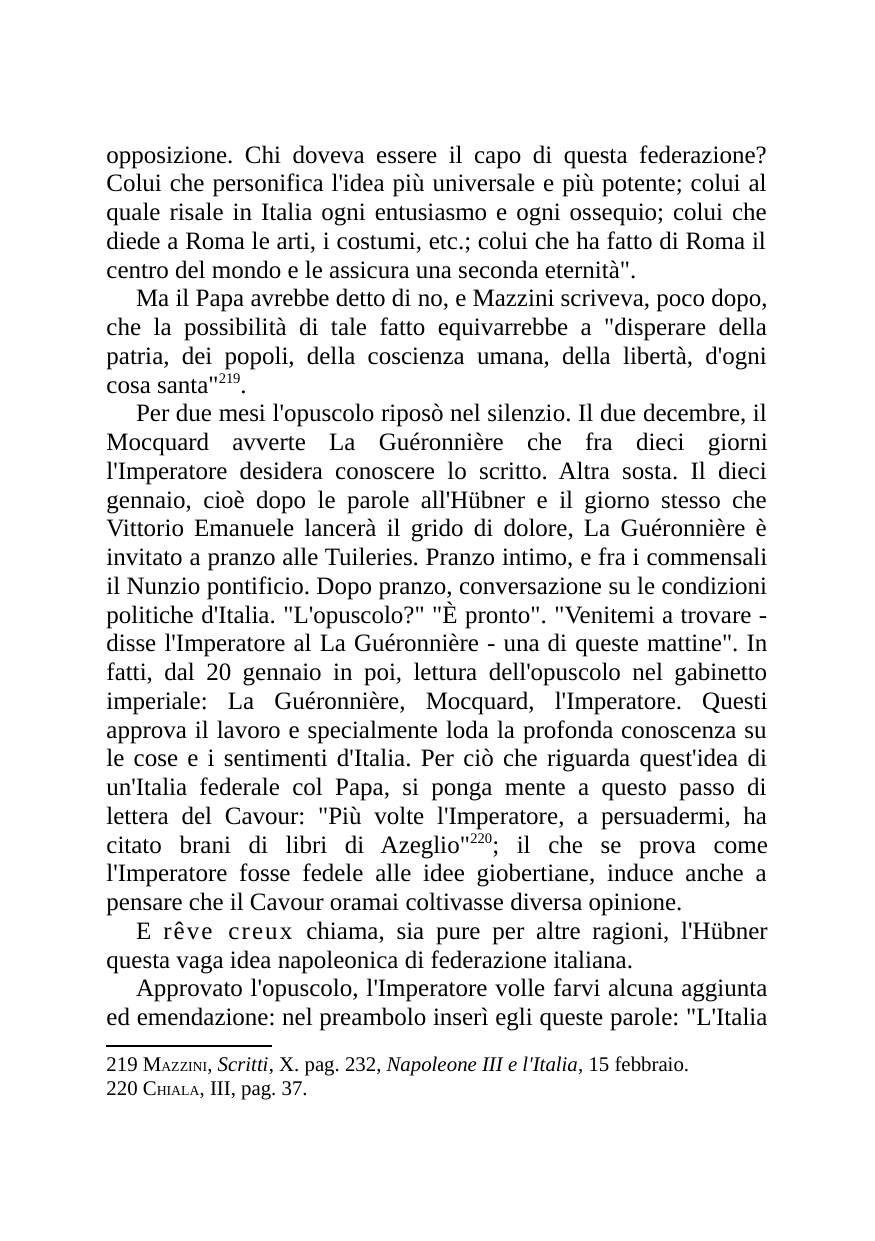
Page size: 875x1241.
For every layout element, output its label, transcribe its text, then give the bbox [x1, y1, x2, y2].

text opposizione. Chi doveva essere il capo di questa federazione? Colui che personifica l'idea più universale e più potente; colui al quale risale in Italia ogni entusiasmo e ogni ossequio; colui che diede a Roma le arti, i costumi, etc.; colui che ha fatto di Roma il centro del mondo e le assicura una seconda eternità". [106, 140, 768, 283]
text E rêve creux chiama, sia pure per altre ragioni, l'Hübner questa vaga idea napoleonica di federazione italiana. [106, 916, 768, 973]
text Approvato l'opuscolo, l'Imperatore volle farvi alcuna aggiunta ed emendazione: nel preambolo inserì egli queste parole: "L'Italia [106, 973, 768, 1031]
text Per due mesi l'opuscolo riposò nel silenzio. Il due decembre, il Mocquard avverte La Guéronnière che fra dieci giorni l'Imperatore desidera conoscere lo scritto. Altra sosta. Il dieci gennaio, cioè dopo le parole all'Hübner e il giorno stesso che Vittorio Emanuele lancerà il grido di dolore, La Guéronnière è invitato a pranzo alle Tuileries. Pranzo intimo, e fra i commensali il Nunzio pontificio. Dopo pranzo, conversazione su le condizioni politiche d'Italia. "L'opuscolo?" "È pronto". "Venitemi a trovare - disse l'Imperatore al La Guéronnière - una di queste mattine". In fatti, dal 20 gennaio in poi, lettura dell'opuscolo nel gabinetto imperiale: La Guéronnière, Mocquard, l'Imperatore. Questi approva il lavoro e specialmente loda la profonda conoscenza su le cose e i sentimenti d'Italia. Per ciò che riguarda quest'idea di un'Italia federale col Papa, si ponga mente a questo passo di lettera del Cavour: "Più volte l'Imperatore, a persuadermi, ha citato brani di libri di Azeglio"; il che se prova come l'Imperatore fosse fedele alle idee giobertiane, induce anche a pensare che il Cavour oramai coltivasse diversa opinione. [106, 398, 768, 916]
text Chiala, III, pag. 37. [106, 1076, 768, 1100]
text Ma il Papa avrebbe detto di no, e Mazzini scriveva, poco dopo, che la possibilità di tale fatto equivarrebbe a "disperare della patria, dei popoli, della coscienza umana, della libertà, d'ogni cosa santa". [106, 283, 768, 398]
text Mazzini, Scritti, X. pag. 232, Napoleone III e l'Italia, 15 febbraio. [106, 1052, 768, 1076]
